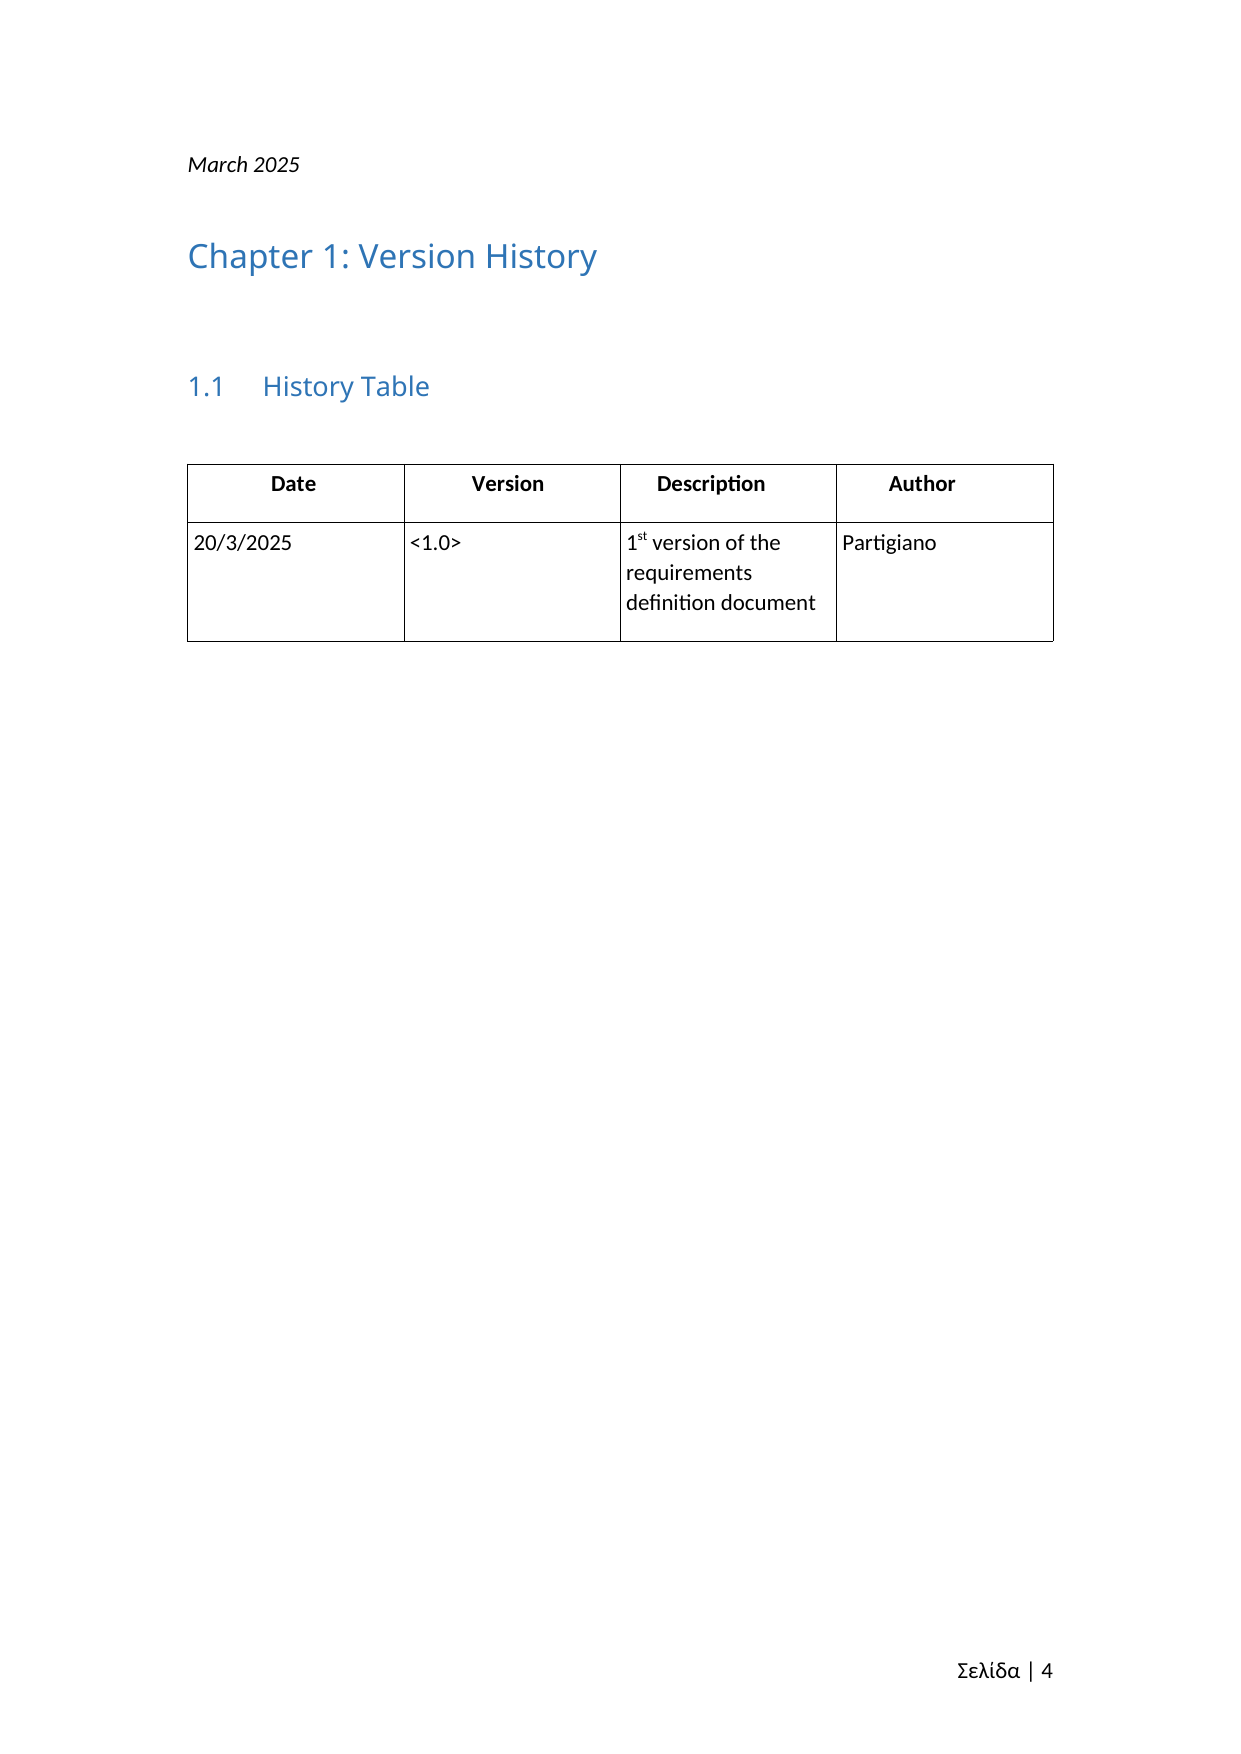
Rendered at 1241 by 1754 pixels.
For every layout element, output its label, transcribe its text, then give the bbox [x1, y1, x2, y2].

table_header Date [188, 465, 404, 522]
subtitle History Table [187, 367, 1053, 404]
table_cell <1.0> [405, 523, 620, 641]
table_header Description [621, 465, 836, 522]
table_cell Partigiano [837, 523, 1053, 641]
table_cell 20/3/2025 [188, 523, 404, 641]
table_header Version [405, 465, 620, 522]
table_cell 1st version of the requirements definition document [621, 523, 836, 641]
subtitle Chapter 1: Version History [187, 232, 1053, 278]
table_header Author [837, 465, 1053, 522]
